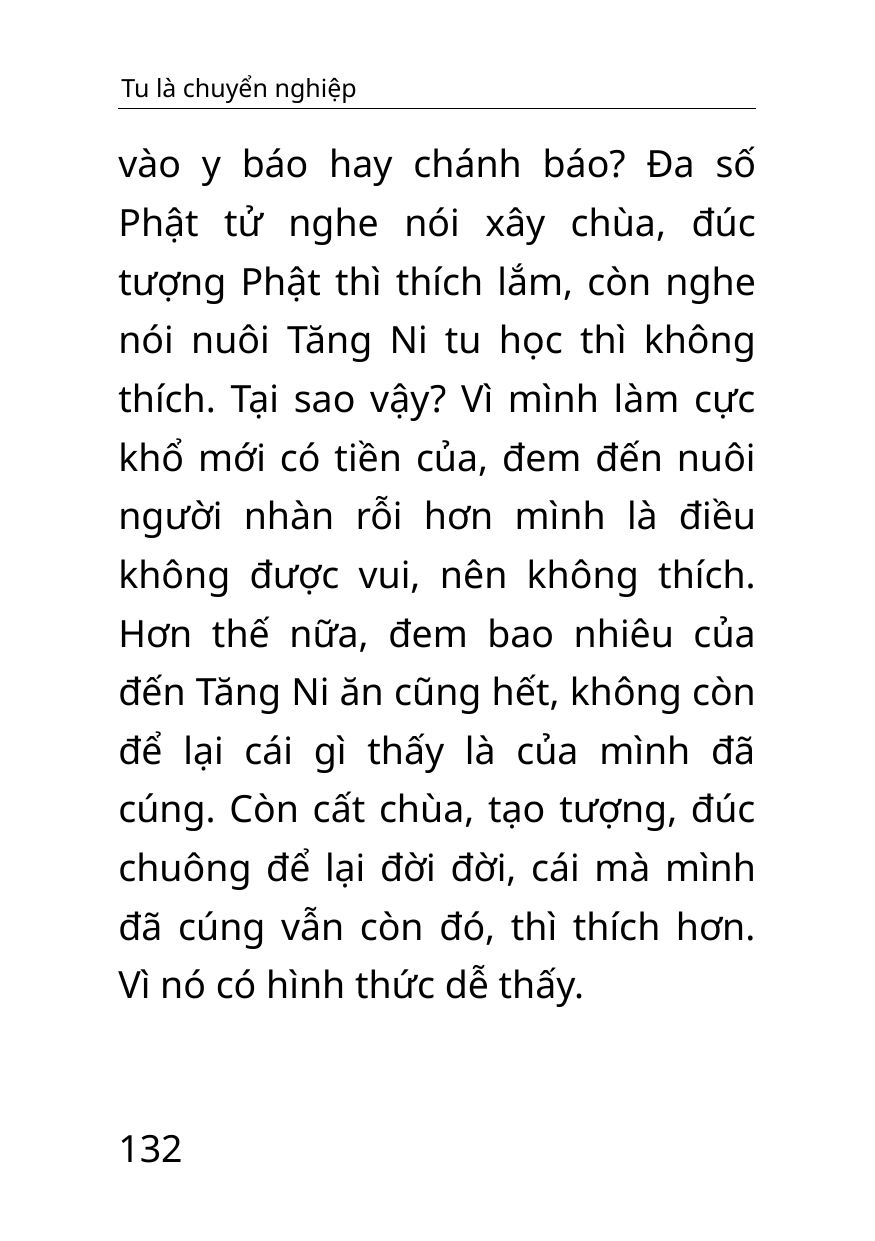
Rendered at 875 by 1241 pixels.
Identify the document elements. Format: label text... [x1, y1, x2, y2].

text vào y báo hay chánh báo? Đa số Phật tử nghe nói xây chùa, đúc tượng Phật thì thích lắm, còn nghe nói nuôi Tăng Ni tu học thì không thích. Tại sao vậy? Vì mình làm cực khổ mới có tiền của, đem đến nuôi người nhàn rỗi hơn mình là điều không được vui, nên không thích. Hơn thế nữa, đem bao nhiêu của đến Tăng Ni ăn cũng hết, không còn để lại cái gì thấy là của mình đã cúng. Còn cất chùa, tạo tượng, đúc chuông để lại đời đời, cái mà mình đã cúng vẫn còn đó, thì thích hơn. Vì nó có hình thức dễ thấy. [118, 138, 756, 1010]
